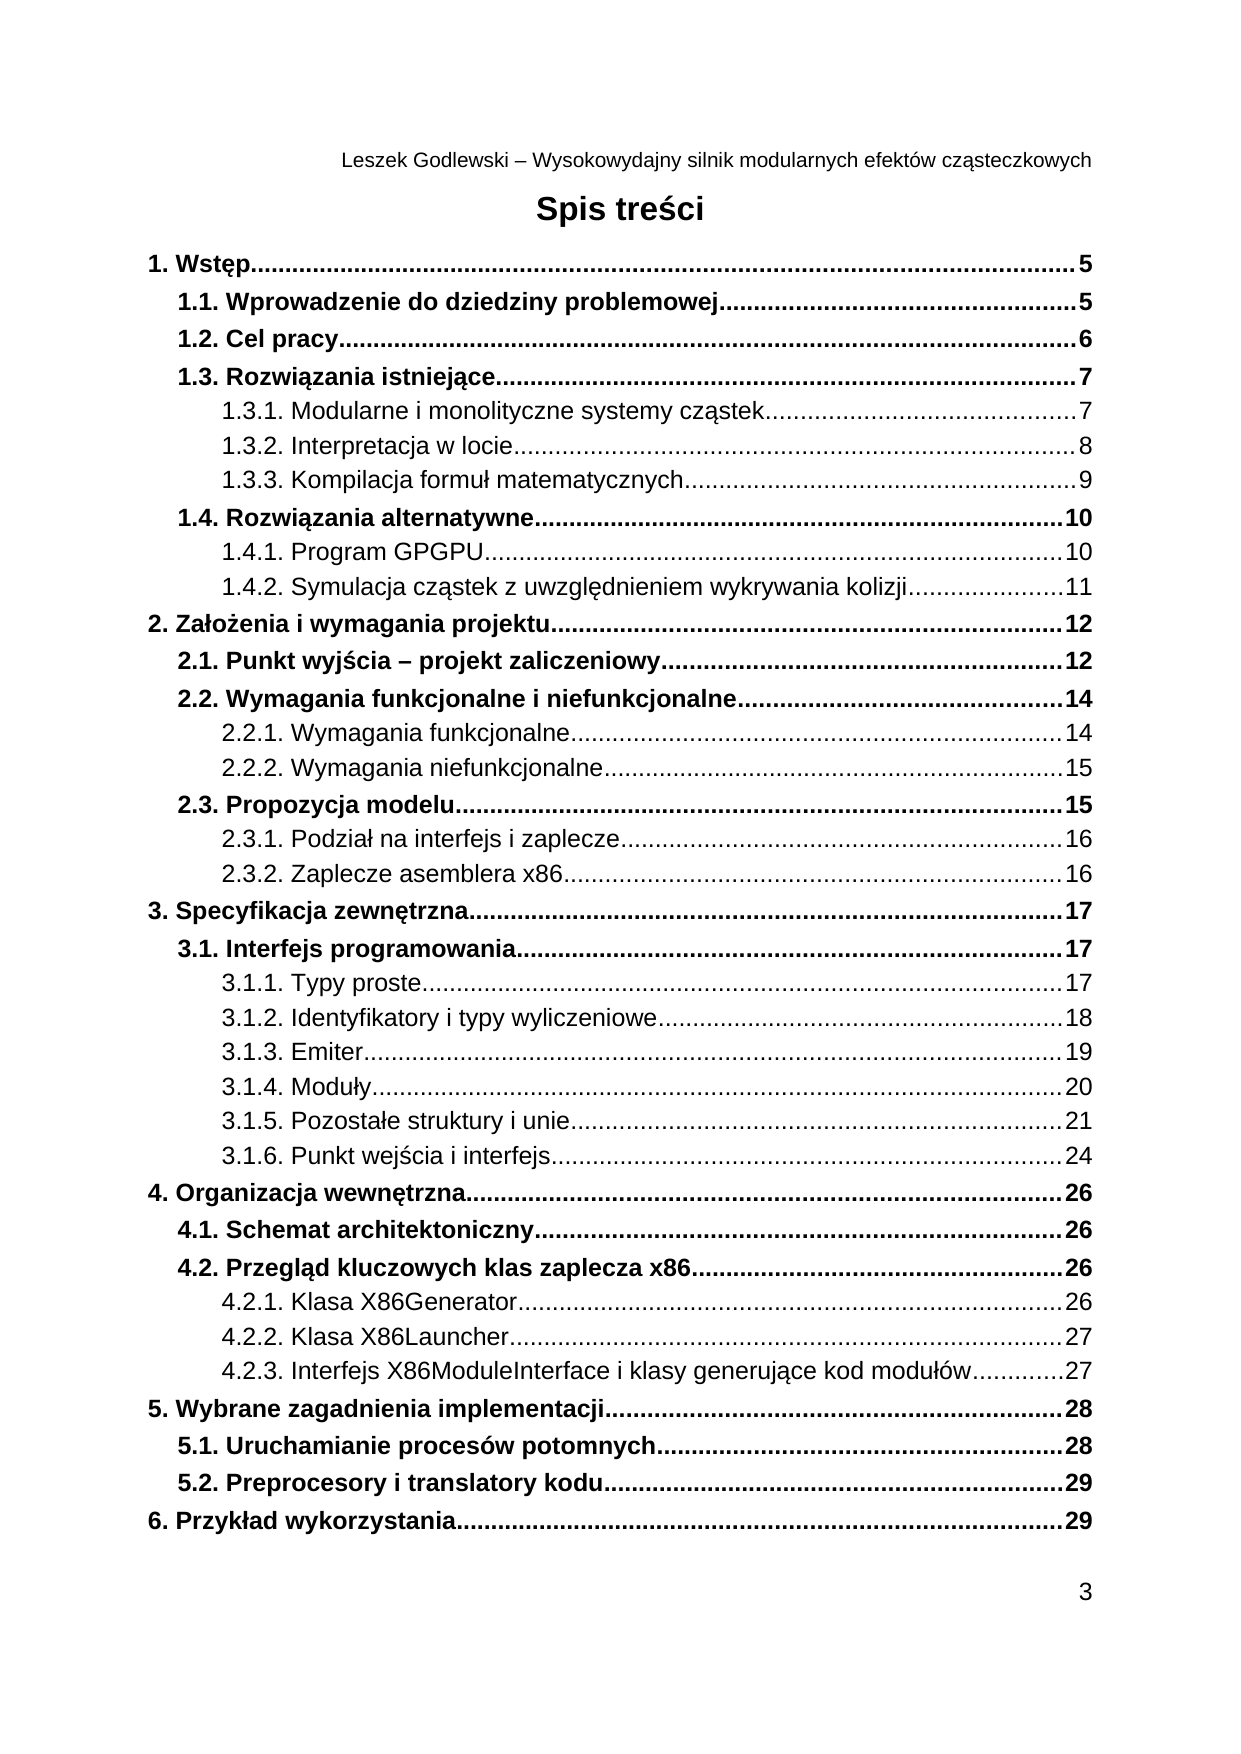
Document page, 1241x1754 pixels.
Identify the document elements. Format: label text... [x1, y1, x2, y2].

text 5.1. Uruchamianie procesów potomnych 28 [177, 1431, 1092, 1460]
text 1.4.2. Symulacja cząstek z uwzględnieniem wykrywania kolizji 11 [221, 571, 1092, 600]
text 2.2.1. Wymagania funkcjonalne 14 [221, 718, 1092, 747]
text 4.2.1. Klasa X86Generator 26 [221, 1287, 1092, 1316]
text 2.2. Wymagania funkcjonalne i niefunkcjonalne 14 [177, 684, 1092, 712]
text 5.2. Preprocesory i translatory kodu 29 [177, 1468, 1092, 1497]
text 4. Organizacja wewnętrzna 26 [148, 1178, 1092, 1207]
text 3.1.5. Pozostałe struktury i unie 21 [221, 1106, 1092, 1135]
subtitle Spis treści [148, 189, 1092, 227]
text 5. Wybrane zagadnienia implementacji 28 [148, 1394, 1092, 1422]
text 3.1.3. Emiter 19 [221, 1037, 1092, 1066]
text 1.4. Rozwiązania alternatywne 10 [177, 502, 1092, 531]
text 3.1.1. Typy proste 17 [221, 968, 1092, 997]
text 1.3.1. Modularne i monolityczne systemy cząstek 7 [221, 396, 1092, 425]
text 2.3. Propozycja modelu 15 [177, 790, 1092, 819]
text 1.1. Wprowadzenie do dziedziny problemowej 5 [177, 287, 1092, 316]
text 2. Założenia i wymagania projektu 12 [148, 609, 1092, 638]
text 1.4.1. Program GPGPU 10 [221, 537, 1092, 566]
text 2.2.2. Wymagania niefunkcjonalne 15 [221, 753, 1092, 781]
text 1.3.2. Interpretacja w locie 8 [221, 431, 1092, 459]
text 3.1.6. Punkt wejścia i interfejs 24 [221, 1141, 1092, 1169]
text 1.3.3. Kompilacja formuł matematycznych 9 [221, 465, 1092, 494]
text 2.3.1. Podział na interfejs i zaplecze 16 [221, 824, 1092, 853]
text 3.1.2. Identyfikatory i typy wyliczeniowe 18 [221, 1003, 1092, 1031]
text 4.2. Przegląd kluczowych klas zaplecza x86 26 [177, 1253, 1092, 1282]
text 2.3.2. Zaplecze asemblera x86 16 [221, 859, 1092, 888]
text 1.3. Rozwiązania istniejące 7 [177, 362, 1092, 390]
text 3. Specyfikacja zewnętrzna 17 [148, 896, 1092, 925]
text 4.2.2. Klasa X86Launcher 27 [221, 1322, 1092, 1351]
text 3.1. Interfejs programowania 17 [177, 934, 1092, 962]
text 2.1. Punkt wyjścia – projekt zaliczeniowy 12 [177, 646, 1092, 675]
text 6. Przykład wykorzystania 29 [148, 1506, 1092, 1534]
text 1.2. Cel pracy 6 [177, 324, 1092, 353]
text 1. Wstęp 5 [148, 249, 1092, 278]
text 3.1.4. Moduły 20 [221, 1072, 1092, 1100]
text 4.2.3. Interfejs X86ModuleInterface i klasy generujące kod modułów 27 [221, 1356, 1092, 1385]
text 4.1. Schemat architektoniczny 26 [177, 1215, 1092, 1244]
